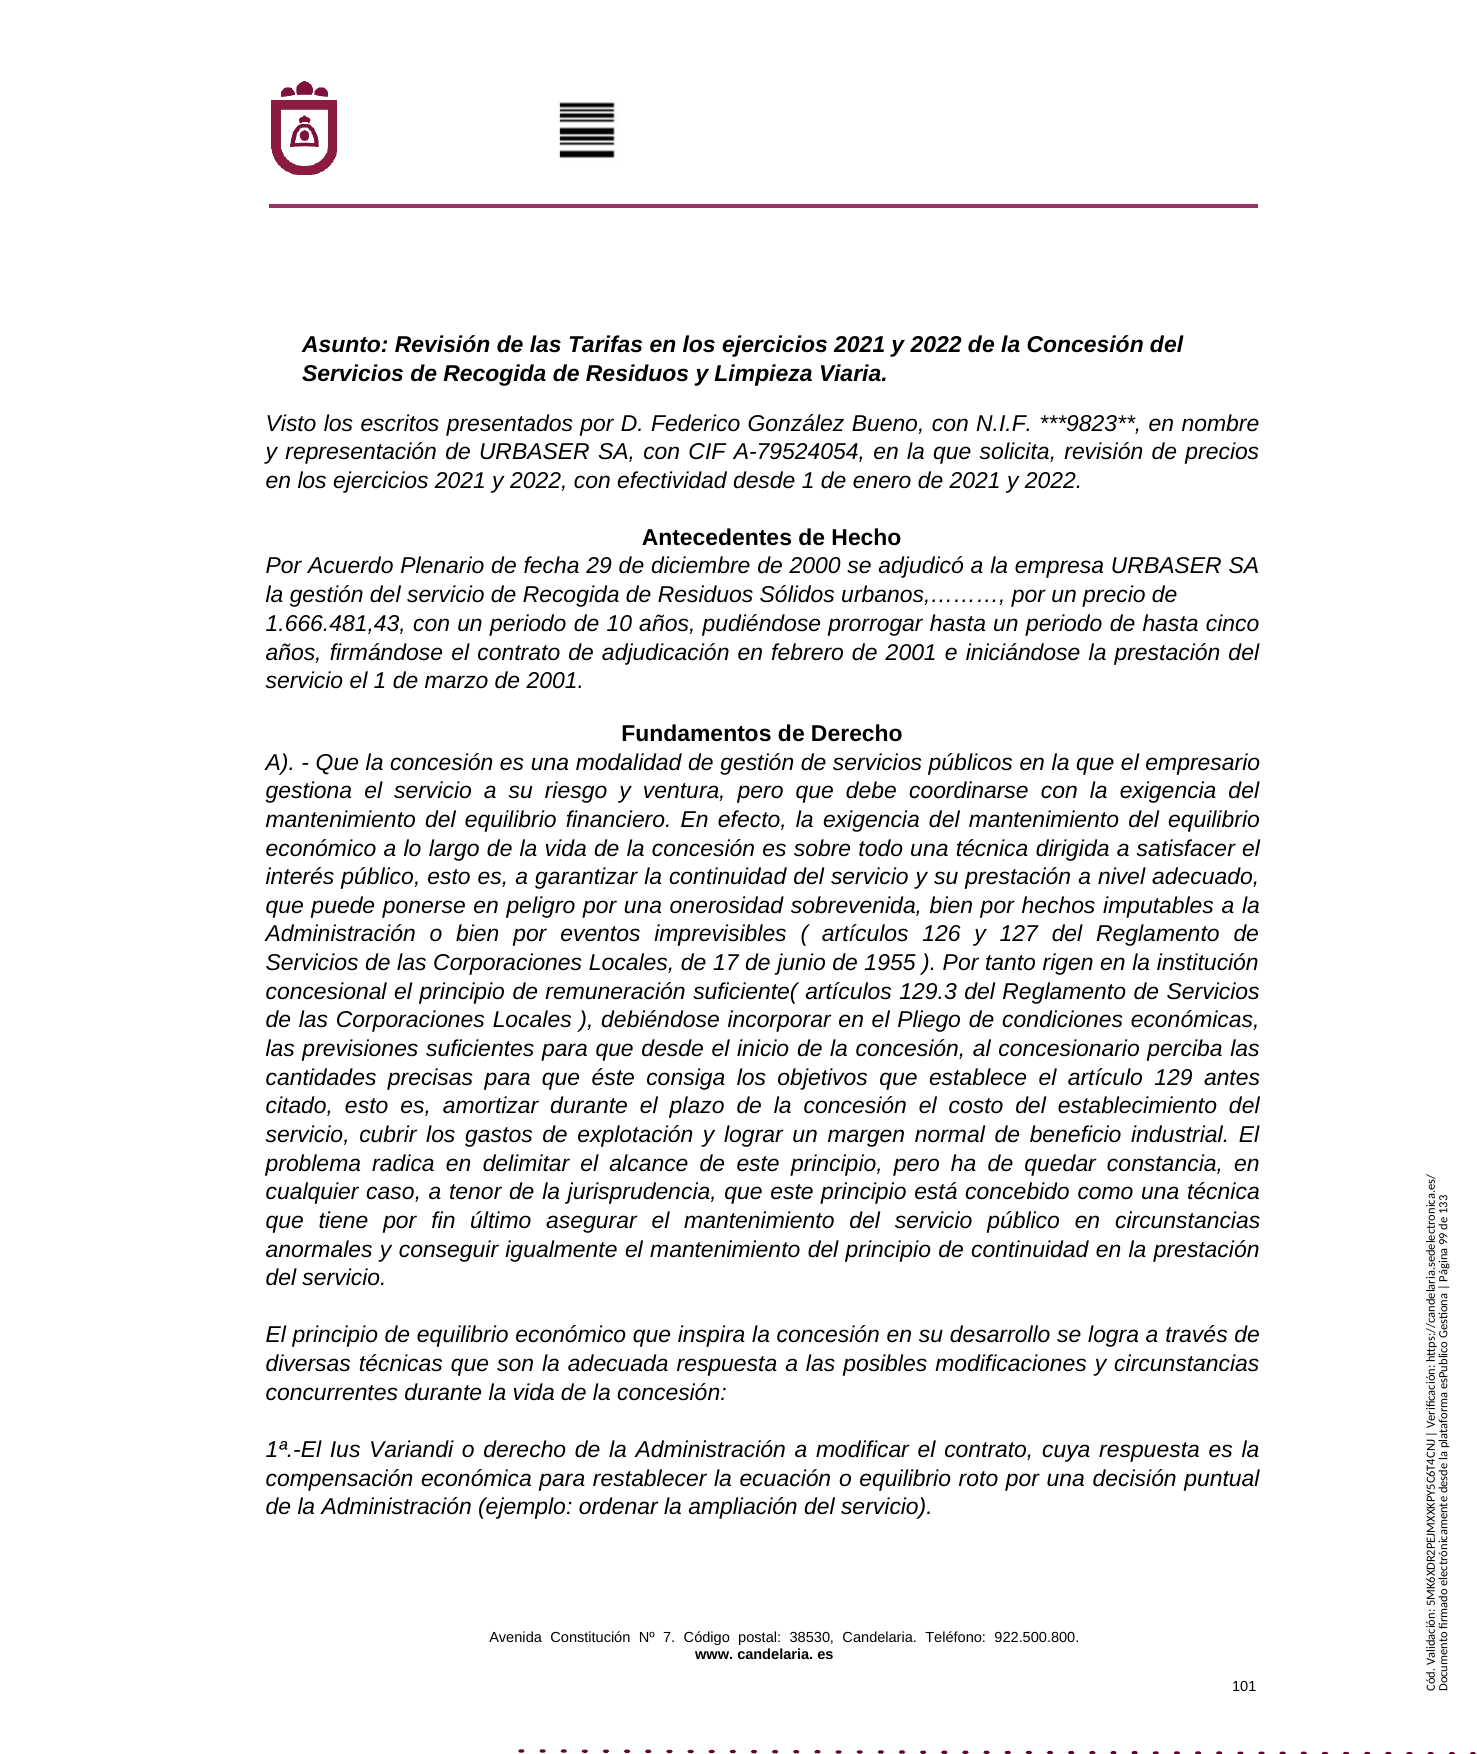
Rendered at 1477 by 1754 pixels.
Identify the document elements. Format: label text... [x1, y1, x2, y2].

subtitle Antecedentes de Hecho [333, 524, 1196, 550]
text Por Acuerdo Plenario de fecha 29 de diciembre de 2000 se adjudicó a la empresa URBASER SA la gestión del servicio de Recogida de Residuos Sólidos urbanos,………, por un precio de [265, 552, 1263, 607]
text A). - Que la concesión es una modalidad de gestión de servicios públicos en la que el empresario gestiona el servicio a su riesgo y ventura, pero que debe coordinarse con la exigencia del mantenimiento del equilibrio financiero. En efecto, la exigencia del mantenimiento del equilibrio económico a lo largo de la vida de la concesión es sobre todo una técnica dirigida a satisfacer el interés público, esto es, a garantizar la continuidad del servicio y su prestación a nivel adecuado, que puede ponerse en peligro por una onerosidad sobrevenida, bien por hechos imputables a la Administración o bien por eventos imprevisibles ( artículos 126 y 127 del Reglamento de Servicios de las Corporaciones Locales, de 17 de junio de 1955 ). Por tanto rigen en la institución concesional el principio de remuneración suficiente( artículos 129.3 del Reglamento de Servicios de las Corporaciones Locales ), debiéndose incorporar en el Pliego de condiciones económicas, las previsiones suficientes para que desde el inicio de la concesión, al concesionario perciba las cantidades precisas para que éste consiga los objetivos que establece el artículo 129 antes citado, esto es, amortizar durante el plazo de la concesión el costo del establecimiento del servicio, cubrir los gastos de explotación y lograr un margen normal de beneficio industrial. El problema radica en delimitar el alcance de este principio, pero ha de quedar constancia, en cualquier caso, a tenor de la jurisprudencia, que este principio está concebido como una técnica que tiene por fin último asegurar el mantenimiento del servicio público en circunstancias anormales y conseguir igualmente el mantenimiento del principio de continuidad en la prestación del servicio. [265, 748, 1263, 1291]
text 1ª.-El Ius Variandi o derecho de la Administración a modificar el contrato, cuya respuesta es la compensación económica para restablecer la ecuación o equilibrio roto por una decisión puntual de la Administración (ejemplo: ordenar la ampliación del servicio). [265, 1436, 1263, 1519]
text 1.666.481,43, con un periodo de 10 años, pudiéndose prorrogar hasta un periodo de hasta cinco años, firmándose el contrato de adjudicación en febrero de 2001 e iniciándose la prestación del servicio el 1 de marzo de 2001. [265, 610, 1263, 694]
text Visto los escritos presentados por D. Federico González Bueno, con N.I.F. ***9823**, en nombre y representación de URBASER SA, con CIF A-79524054, en la que solicita, revisión de precios en los ejercicios 2021 y 2022, con efectividad desde 1 de enero de 2021 y 2022. [265, 409, 1263, 493]
text El principio de equilibrio económico que inspira la concesión en su desarrollo se logra a través de diversas técnicas que son la adecuada respuesta a las posibles modificaciones y circunstancias concurrentes durante la vida de la concesión: [265, 1321, 1263, 1405]
subtitle Fundamentos de Derecho [333, 720, 1196, 746]
text Asunto: Revisión de las Tarifas en los ejercicios 2021 y 2022 de la Concesión del Servicios de Recogida de Residuos y Limpieza Viaria. [302, 331, 1269, 387]
